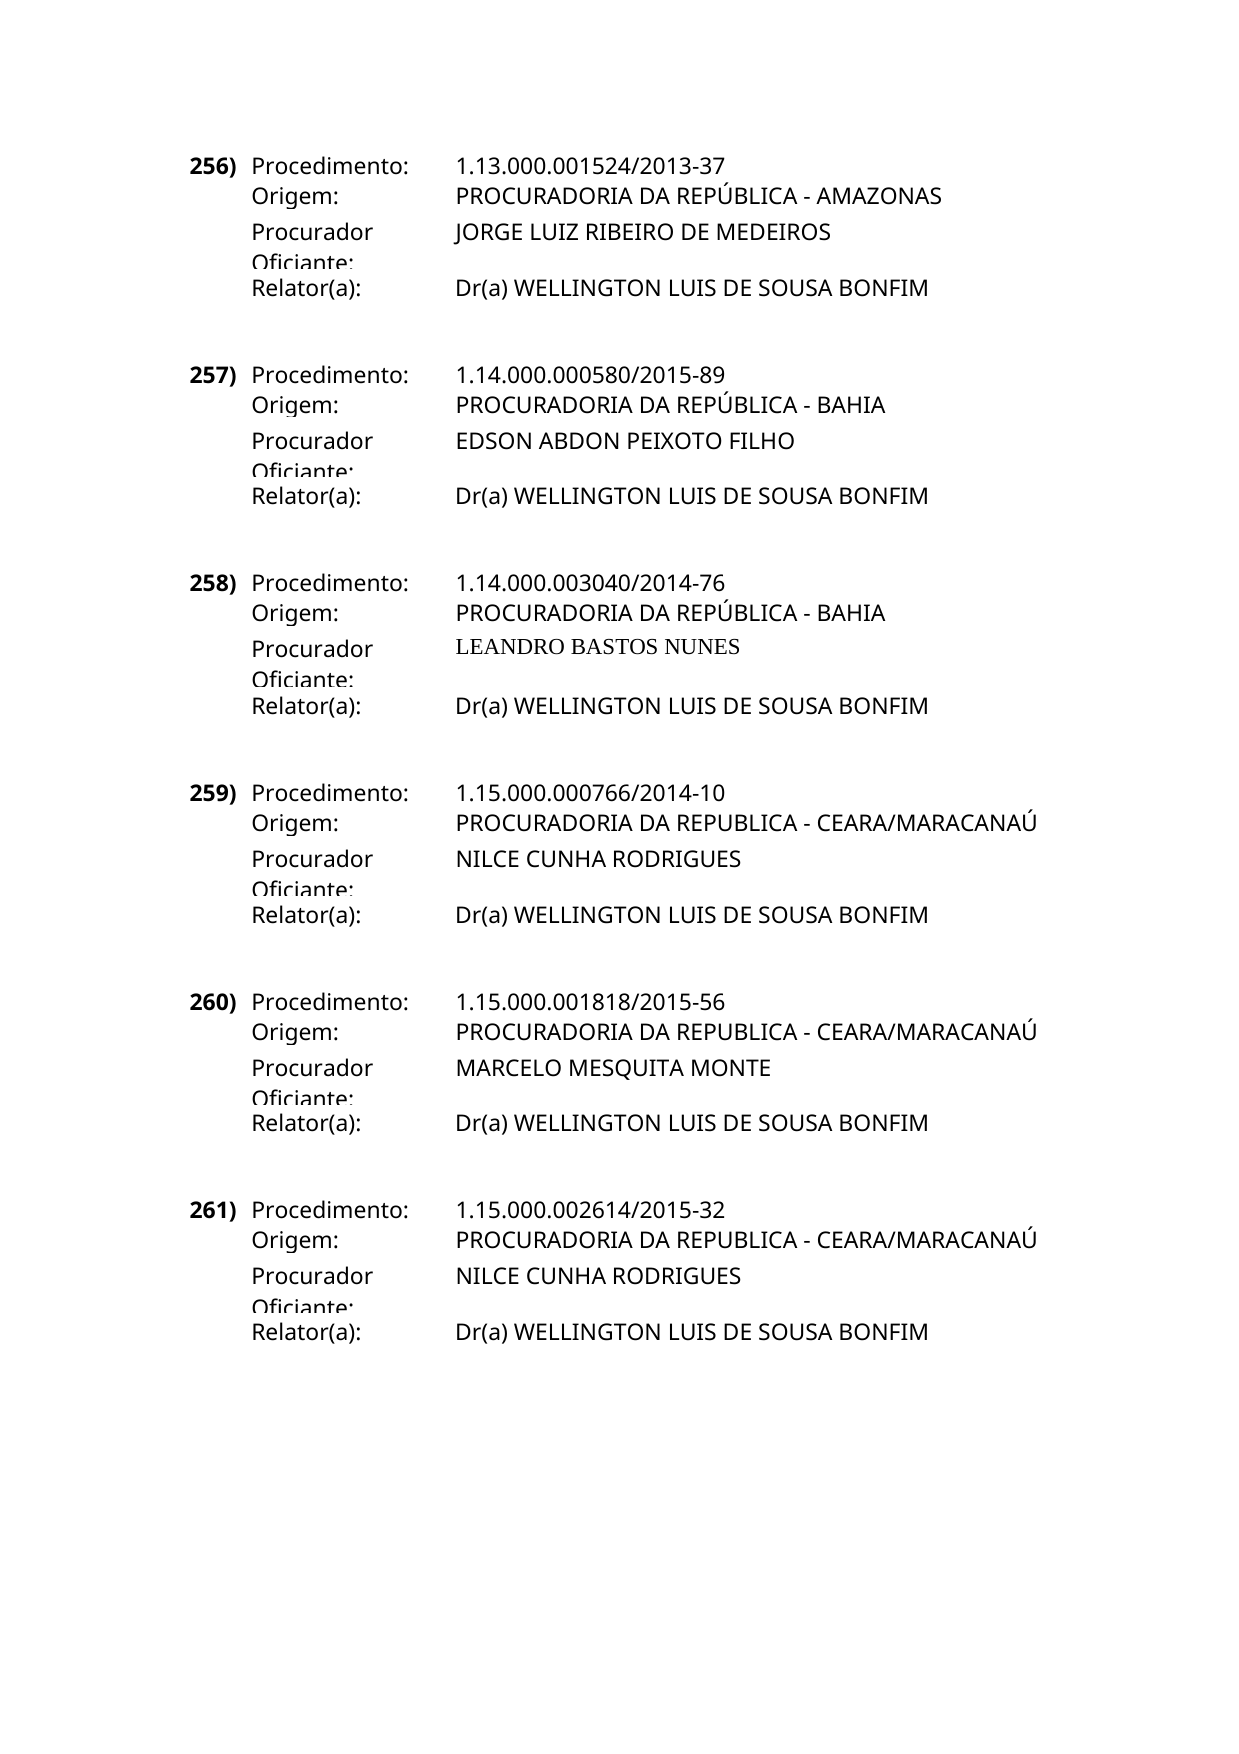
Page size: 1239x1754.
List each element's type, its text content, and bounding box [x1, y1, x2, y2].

table_cell [189, 597, 251, 626]
table_header Relator(a): [251, 480, 455, 509]
table_cell [251, 720, 455, 777]
table_cell [251, 1137, 455, 1194]
table_cell [1125, 1052, 1239, 1103]
table_cell [0, 389, 189, 417]
table_cell [1125, 359, 1239, 387]
table_cell [1125, 777, 1239, 806]
table_cell Origem: [251, 180, 455, 208]
table_cell [189, 1107, 251, 1137]
table_cell PROCURADORIA DA REPÚBLICA - BAHIA [455, 597, 1124, 626]
table_cell [455, 720, 1124, 777]
table_cell [251, 1044, 455, 1052]
table_cell [0, 359, 189, 387]
table_cell [455, 929, 1124, 986]
table_cell Origem: [251, 1224, 455, 1253]
table_cell Procedimento: [251, 150, 455, 178]
table_cell [1125, 690, 1239, 720]
table_cell [1125, 836, 1239, 843]
table_cell [0, 1253, 189, 1260]
table_cell [1125, 567, 1239, 596]
table_cell [1125, 720, 1239, 777]
table_cell [189, 1137, 251, 1194]
table_cell 261) [189, 1194, 251, 1223]
table_cell [455, 836, 1124, 843]
table_cell [1125, 1016, 1239, 1044]
table_cell [1125, 1137, 1239, 1194]
table_cell Procurador Oficiante: [251, 843, 455, 896]
table_cell [1125, 1316, 1239, 1346]
table_cell [189, 180, 251, 208]
table_cell MARCELO MESQUITA MONTE [455, 1052, 1124, 1103]
table_cell 256) [189, 150, 251, 178]
table_cell [0, 633, 189, 687]
table_cell [0, 626, 189, 633]
table_cell [0, 1224, 189, 1253]
table_cell [1125, 1260, 1239, 1311]
table_cell Origem: [251, 389, 455, 417]
table_cell [0, 690, 189, 720]
table_cell [455, 302, 1124, 358]
table_header Relator(a): [251, 899, 455, 927]
table_cell PROCURADORIA DA REPUBLICA - CEARA/MARACANAÚ [455, 807, 1124, 836]
table_cell [251, 417, 455, 424]
table_header [1125, 0, 1239, 150]
table_cell [0, 720, 189, 777]
table_cell 1.13.000.001524/2013-37 [455, 150, 1124, 178]
table_cell Procedimento: [251, 359, 455, 387]
table_cell NILCE CUNHA RODRIGUES [455, 1260, 1124, 1311]
table_cell [455, 626, 1124, 633]
table_cell [251, 302, 455, 358]
table_cell [189, 1316, 251, 1346]
table_cell [189, 480, 251, 510]
table_cell [0, 807, 189, 836]
table_cell [189, 1260, 251, 1311]
table_cell 1.15.000.000766/2014-10 [455, 777, 1124, 806]
table_cell PROCURADORIA DA REPUBLICA - CEARA/MARACANAÚ [455, 1224, 1124, 1253]
table_cell [189, 510, 251, 567]
table_header Relator(a): [251, 272, 455, 300]
table_cell 259) [189, 777, 251, 806]
table_cell [0, 986, 189, 1014]
table_cell Origem: [251, 1016, 455, 1044]
table_cell [0, 929, 189, 986]
table_cell [1125, 180, 1239, 208]
table_cell [189, 417, 251, 424]
table_cell Procurador Oficiante: [251, 633, 455, 687]
table_cell EDSON ABDON PEIXOTO FILHO [455, 425, 1124, 476]
table_header Dr(a) WELLINGTON LUIS DE SOUSA BONFIM [455, 480, 1122, 509]
table_cell [1125, 1253, 1239, 1260]
table_cell [1125, 929, 1239, 986]
table_cell PROCURADORIA DA REPÚBLICA - BAHIA [455, 389, 1124, 417]
table_cell Procedimento: [251, 1194, 455, 1223]
table_cell [0, 899, 189, 929]
table_cell [1125, 417, 1239, 424]
table_cell [189, 1044, 251, 1052]
table_cell [251, 510, 455, 567]
table_cell [1125, 1194, 1239, 1223]
table_cell 1.15.000.002614/2015-32 [455, 1194, 1124, 1223]
table_cell Procurador Oficiante: [251, 425, 455, 477]
table_cell [0, 1052, 189, 1103]
table_header Dr(a) WELLINGTON LUIS DE SOUSA BONFIM [455, 899, 1122, 927]
table_cell [455, 1044, 1124, 1052]
table_cell [1125, 389, 1239, 417]
table_cell [251, 1253, 455, 1260]
table_cell [189, 720, 251, 777]
table_cell [1125, 510, 1239, 567]
table_cell [0, 1044, 189, 1052]
table_header [189, 0, 251, 150]
table_cell [0, 216, 189, 267]
table_cell [1125, 216, 1239, 267]
table_header Relator(a): [251, 1107, 455, 1136]
table_cell [189, 690, 251, 720]
table_cell [1125, 843, 1239, 894]
table_cell [0, 1316, 189, 1346]
table_cell [0, 836, 189, 843]
table_cell Procedimento: [251, 777, 455, 806]
table_cell [189, 807, 251, 836]
table_cell [251, 836, 455, 843]
table_cell [1125, 597, 1239, 626]
table_cell [0, 417, 189, 424]
table_cell [1125, 633, 1239, 687]
table_cell [189, 843, 251, 894]
table_cell [0, 567, 189, 596]
table_cell [251, 626, 455, 633]
table_cell [189, 626, 251, 633]
table_cell [0, 180, 189, 208]
table_cell [0, 1260, 189, 1311]
table_cell Origem: [251, 597, 455, 626]
table_cell [251, 209, 455, 216]
table_cell [1125, 1224, 1239, 1253]
table_cell Procurador Oficiante: [251, 1052, 455, 1104]
table_cell [1125, 209, 1239, 216]
table_cell [455, 510, 1124, 567]
table_header Dr(a) WELLINGTON LUIS DE SOUSA BONFIM [455, 690, 1122, 719]
table_cell [189, 1052, 251, 1103]
table_cell LEANDRO BASTOS NUNES [455, 633, 1124, 687]
table_header Dr(a) WELLINGTON LUIS DE SOUSA BONFIM [455, 272, 1122, 300]
table_cell 260) [189, 986, 251, 1014]
table_cell [1125, 899, 1239, 929]
table_cell [0, 597, 189, 626]
table_cell [189, 425, 251, 476]
table_header Relator(a): [251, 690, 455, 719]
table_cell [251, 929, 455, 986]
table_cell [189, 929, 251, 986]
table_cell [0, 777, 189, 806]
table_cell [1125, 480, 1239, 510]
table_cell [0, 425, 189, 476]
table_cell NILCE CUNHA RODRIGUES [455, 843, 1124, 894]
table_cell [1125, 1107, 1239, 1137]
table_header Relator(a): [251, 1316, 455, 1344]
table_cell PROCURADORIA DA REPUBLICA - CEARA/MARACANAÚ [455, 1016, 1124, 1044]
table_cell [1125, 425, 1239, 476]
table_cell 1.15.000.001818/2015-56 [455, 986, 1124, 1014]
table_cell 1.14.000.003040/2014-76 [455, 567, 1124, 596]
table_cell [189, 302, 251, 358]
table_cell PROCURADORIA DA REPÚBLICA - AMAZONAS [455, 180, 1124, 208]
table_cell [1125, 986, 1239, 1014]
table_cell [0, 1016, 189, 1044]
table_header [455, 0, 1124, 150]
table_header Dr(a) WELLINGTON LUIS DE SOUSA BONFIM [455, 1316, 1122, 1344]
table_cell [0, 1194, 189, 1223]
table_header Dr(a) WELLINGTON LUIS DE SOUSA BONFIM [455, 1107, 1122, 1136]
table_cell [189, 216, 251, 267]
table_cell [0, 843, 189, 894]
table_cell [0, 150, 189, 178]
table_cell [189, 1253, 251, 1260]
table_cell [455, 1137, 1124, 1194]
table_cell [0, 480, 189, 510]
table_cell JORGE LUIZ RIBEIRO DE MEDEIROS [455, 216, 1124, 267]
table_cell [1125, 807, 1239, 836]
table_cell [189, 633, 251, 687]
table_cell [1125, 1044, 1239, 1052]
table_cell [0, 1137, 189, 1194]
table_cell Procedimento: [251, 986, 455, 1014]
table_cell [189, 209, 251, 216]
table_cell [1125, 626, 1239, 633]
table_cell [0, 1107, 189, 1137]
table_cell 1.14.000.000580/2015-89 [455, 359, 1124, 387]
table_cell [189, 389, 251, 417]
table_cell [0, 302, 189, 358]
table_cell Procedimento: [251, 567, 455, 596]
table_header [251, 0, 455, 150]
table_cell [455, 209, 1124, 216]
table_cell [189, 1224, 251, 1253]
table_cell Procurador Oficiante: [251, 1260, 455, 1313]
table_cell Origem: [251, 807, 455, 836]
table_cell Procurador Oficiante: [251, 216, 455, 268]
table_cell [455, 1253, 1124, 1260]
table_header [0, 0, 189, 150]
table_cell [189, 836, 251, 843]
table_cell 258) [189, 567, 251, 596]
table_cell [1125, 302, 1239, 358]
table_cell [189, 1016, 251, 1044]
table_cell [0, 209, 189, 216]
table_cell [1125, 150, 1239, 178]
table_cell [0, 510, 189, 567]
table_cell [1125, 272, 1239, 302]
table_cell [189, 899, 251, 929]
table_cell [0, 272, 189, 302]
table_cell [455, 417, 1124, 424]
table_cell [189, 272, 251, 302]
table_cell 257) [189, 359, 251, 387]
